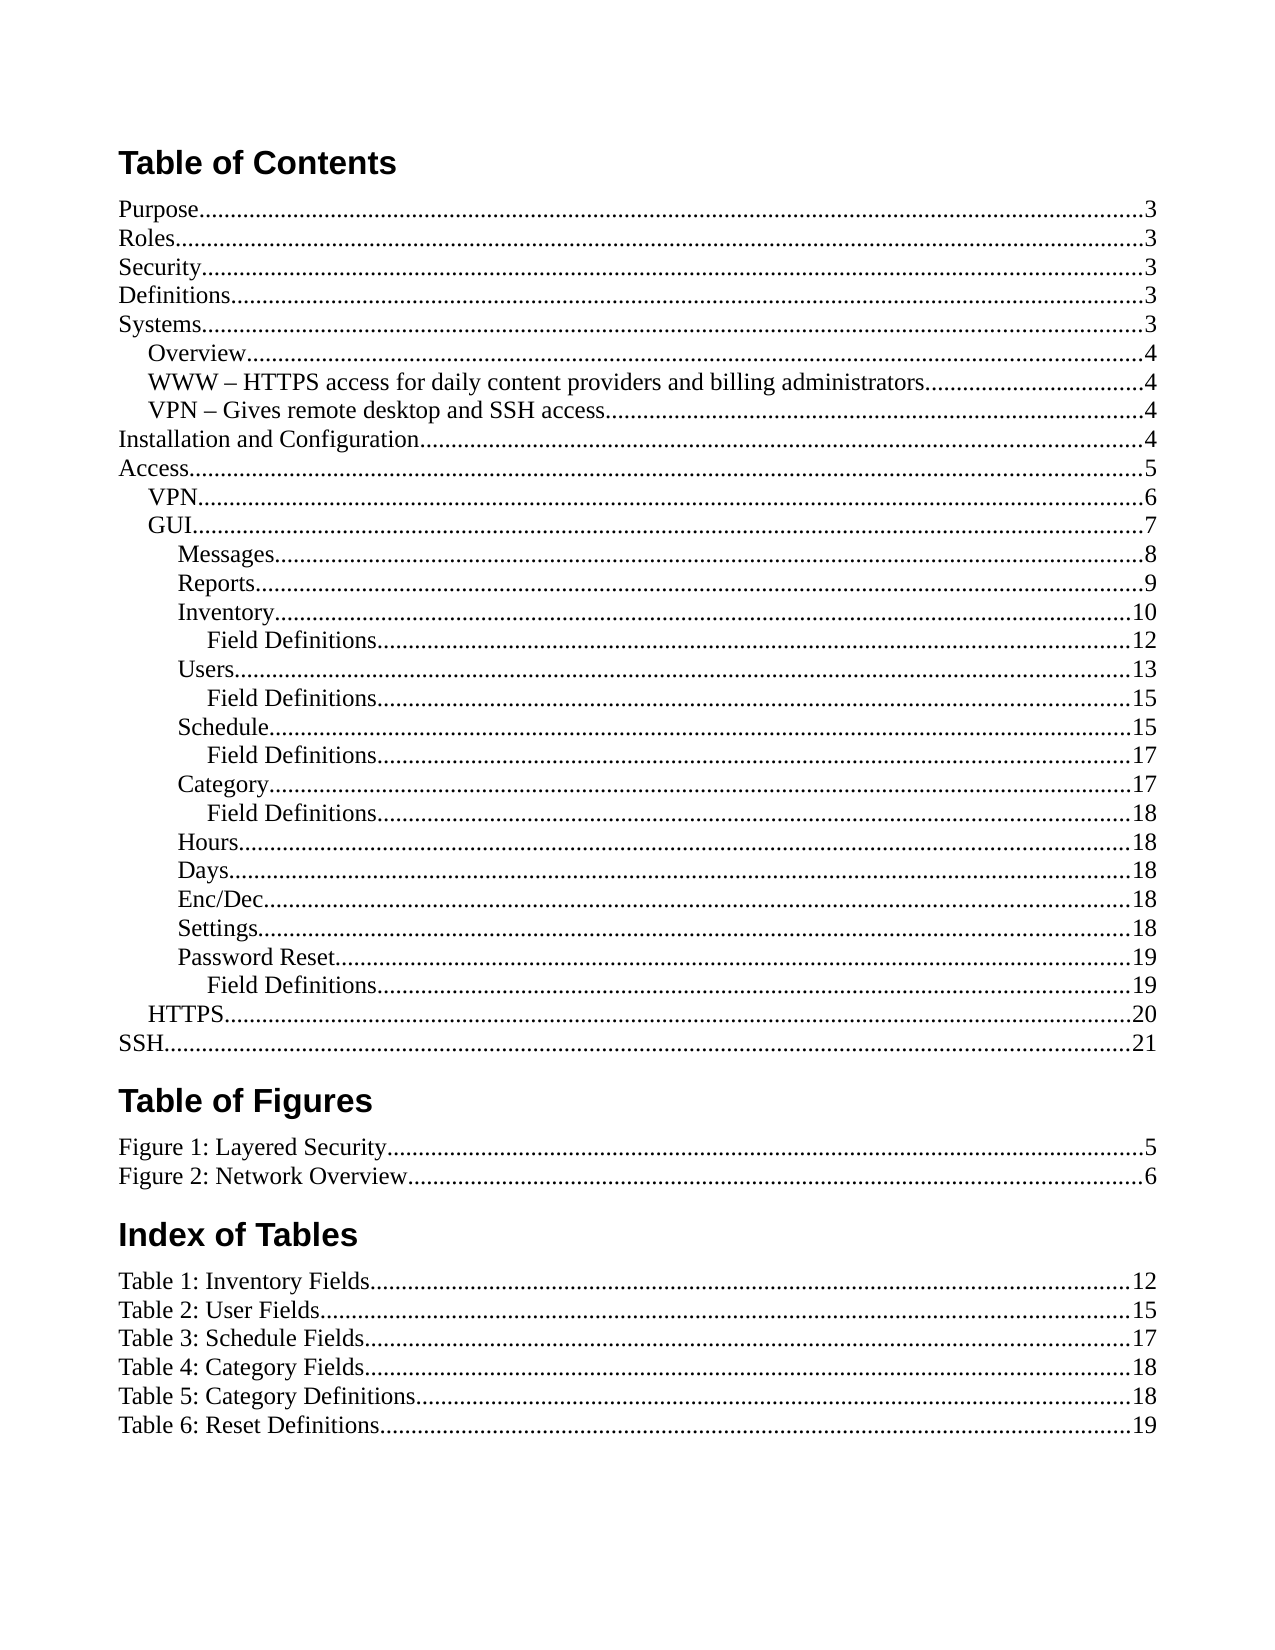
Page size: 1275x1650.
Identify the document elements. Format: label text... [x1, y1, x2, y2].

text Field Definitions 15 [207, 683, 1157, 712]
text Field Definitions 19 [207, 970, 1157, 999]
text Enc/Dec 18 [177, 884, 1157, 913]
subtitle Table of Figures [118, 1082, 1157, 1120]
text Reports 9 [177, 568, 1157, 597]
text Figure 1: Layered Security 5 [118, 1132, 1157, 1161]
text Field Definitions 12 [207, 625, 1157, 654]
text VPN – Gives remote desktop and SSH access. 4 [148, 395, 1157, 424]
text Field Definitions 18 [207, 798, 1157, 827]
text Field Definitions 17 [207, 740, 1157, 769]
subtitle Index of Tables [118, 1215, 1157, 1253]
text Table 4: Category Fields 18 [118, 1352, 1157, 1381]
text GUI 7 [148, 510, 1157, 539]
text Settings 18 [177, 913, 1157, 942]
text Security 3 [118, 252, 1157, 280]
text Table 5: Category Definitions 18 [118, 1381, 1157, 1410]
text Category 17 [177, 769, 1157, 798]
text VPN 6 [148, 482, 1157, 510]
text Roles 3 [118, 223, 1157, 252]
text WWW – HTTPS access for daily content providers and billing administrators. 4 [148, 367, 1157, 395]
text Access 5 [118, 453, 1157, 482]
text Overview 4 [148, 338, 1157, 367]
text Password Reset 19 [177, 942, 1157, 970]
text Systems 3 [118, 309, 1157, 338]
text Days 18 [177, 855, 1157, 884]
text Table 6: Reset Definitions 19 [118, 1410, 1157, 1438]
text Users 13 [177, 654, 1157, 683]
text Messages 8 [177, 539, 1157, 568]
text Table 1: Inventory Fields 12 [118, 1266, 1157, 1295]
text Installation and Configuration 4 [118, 424, 1157, 453]
text Table 3: Schedule Fields 17 [118, 1323, 1157, 1352]
text HTTPS 20 [148, 999, 1157, 1028]
text Hours 18 [177, 827, 1157, 855]
text SSH 21 [118, 1028, 1157, 1057]
text Purpose 3 [118, 194, 1157, 223]
subtitle Table of Contents [118, 143, 1157, 182]
text Schedule 15 [177, 712, 1157, 740]
text Figure 2: Network Overview 6 [118, 1161, 1157, 1190]
text Inventory 10 [177, 597, 1157, 625]
text Table 2: User Fields 15 [118, 1295, 1157, 1323]
text Definitions 3 [118, 280, 1157, 309]
